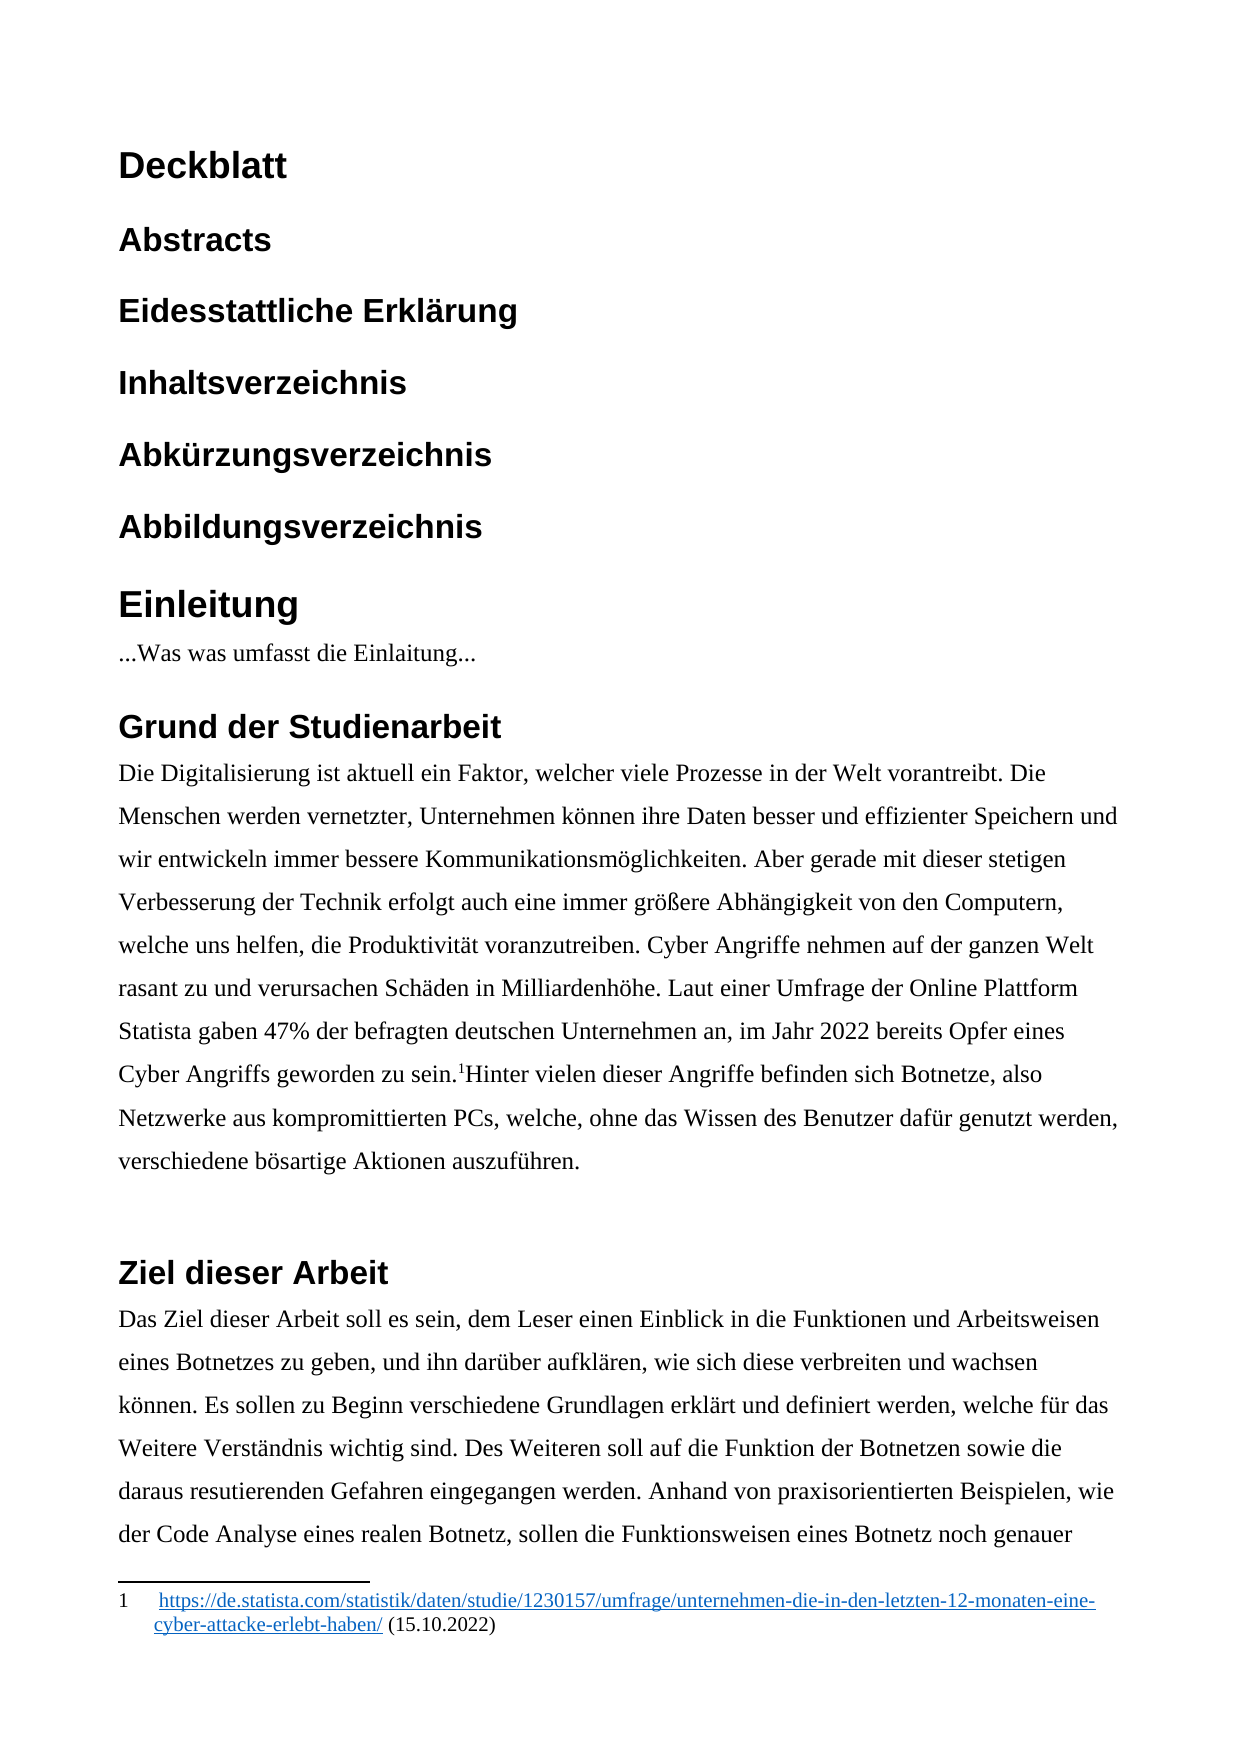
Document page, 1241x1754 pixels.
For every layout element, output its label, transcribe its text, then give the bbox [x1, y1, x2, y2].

subtitle Abstracts [118, 219, 1122, 258]
subtitle Grund der Studienarbeit [118, 707, 1122, 745]
subtitle Einleitung [118, 583, 1122, 626]
subtitle Abbildungsverzeichnis [118, 507, 1122, 545]
text Die Digitalisierung ist aktuell ein Faktor, welcher viele Prozesse in der Welt vorantreibt. Die Menschen werden vernetzter, Unternehmen können ihre Daten besser und effizienter Speichern und wir entwickeln immer bessere Kommunikationsmöglichkeiten. Aber gerade mit dieser stetigen Verbesserung der Technik erfolgt auch eine immer größere Abhängigkeit von den Computern, welche uns helfen, die Produktivität voranzutreiben. Cyber Angriffe nehmen auf der ganzen Welt rasant zu und verursachen Schäden in Milliardenhöhe. Laut einer Umfrage der Online Plattform Statista gaben 47% der befragten deutschen Unternehmen an, im Jahr 2022 bereits Opfer eines Cyber Angriffs geworden zu sein.Hinter vielen dieser Angriffe befinden sich Botnetze, also Netzwerke aus kompromittierten PCs, welche, ohne das Wissen des Benutzer dafür genutzt werden, verschiedene bösartige Aktionen auszuführen. [118, 758, 1122, 1174]
subtitle Eidesstattliche Erklärung [118, 291, 1122, 330]
text https://de.statista.com/statistik/daten/studie/1230157/umfrage/unternehmen-die-in-den-letzten-12-monaten-eine-cyber-attacke-erlebt-haben/ (15.10.2022) [118, 1588, 1122, 1636]
text Das Ziel dieser Arbeit soll es sein, dem Leser einen Einblick in die Funktionen und Arbeitsweisen eines Botnetzes zu geben, und ihn darüber aufklären, wie sich diese verbreiten und wachsen können. Es sollen zu Beginn verschiedene Grundlagen erklärt und definiert werden, welche für das Weitere Verständnis wichtig sind. Des Weiteren soll auf die Funktion der Botnetzen sowie die daraus resutierenden Gefahren eingegangen werden. Anhand von praxisorientierten Beispielen, wie der Code Analyse eines realen Botnetz, sollen die Funktionsweisen eines Botnetz noch genauer [118, 1304, 1122, 1548]
subtitle Abkürzungsverzeichnis [118, 435, 1122, 473]
subtitle Deckblatt [118, 143, 1122, 186]
text ...Was was umfasst die Einlaitung... [118, 638, 1122, 667]
subtitle Inhaltsverzeichnis [118, 363, 1122, 402]
subtitle Ziel dieser Arbeit [118, 1253, 1122, 1291]
